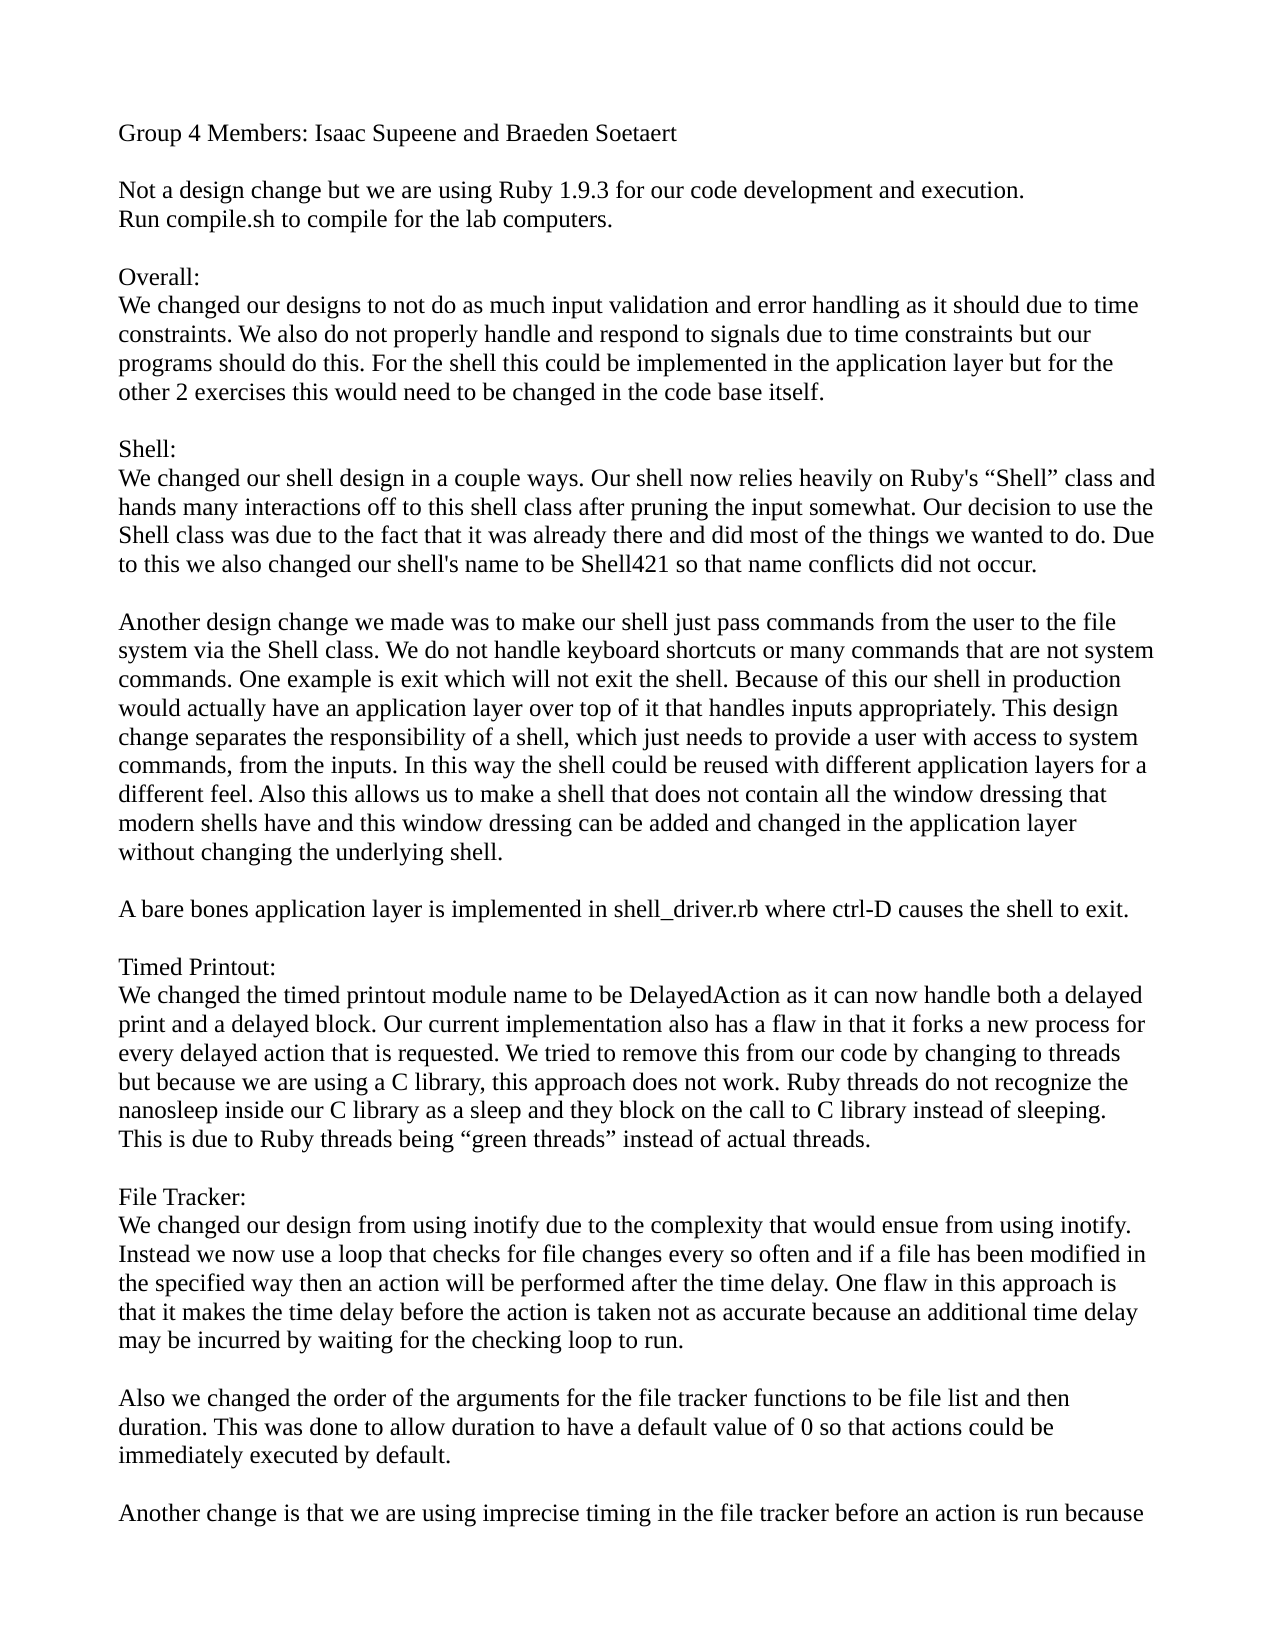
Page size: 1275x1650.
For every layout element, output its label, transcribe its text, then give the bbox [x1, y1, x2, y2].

text Overall: [118, 262, 1157, 291]
text We changed our shell design in a couple ways. Our shell now relies heavily on Ruby's “Shell” class and hands many interactions off to this shell class after pruning the input somewhat. Our decision to use the Shell class was due to the fact that it was already there and did most of the things we wanted to do. Due to this we also changed our shell's name to be Shell421 so that name conflicts did not occur. [118, 463, 1157, 578]
text Group 4 Members: Isaac Supeene and Braeden Soetaert [118, 118, 1157, 147]
text Run compile.sh to compile for the lab computers. [118, 204, 1157, 233]
text Another change is that we are using imprecise timing in the file tracker before an action is run because [118, 1498, 1157, 1527]
text We changed the timed printout module name to be DelayedAction as it can now handle both a delayed print and a delayed block. Our current implementation also has a flaw in that it forks a new process for every delayed action that is requested. We tried to remove this from our code by changing to threads but because we are using a C library, this approach does not work. Ruby threads do not recognize the nanosleep inside our C library as a sleep and they block on the call to C library instead of sleeping. This is due to Ruby threads being “green threads” instead of actual threads. [118, 981, 1157, 1153]
text File Tracker: [118, 1182, 1157, 1211]
text Not a design change but we are using Ruby 1.9.3 for our code development and execution. [118, 176, 1157, 204]
text We changed our designs to not do as much input validation and error handling as it should due to time constraints. We also do not properly handle and respond to signals due to time constraints but our programs should do this. For the shell this could be implemented in the application layer but for the other 2 exercises this would need to be changed in the code base itself. [118, 291, 1157, 406]
text Another design change we made was to make our shell just pass commands from the user to the file system via the Shell class. We do not handle keyboard shortcuts or many commands that are not system commands. One example is exit which will not exit the shell. Because of this our shell in production would actually have an application layer over top of it that handles inputs appropriately. This design change separates the responsibility of a shell, which just needs to provide a user with access to system commands, from the inputs. In this way the shell could be reused with different application layers for a different feel. Also this allows us to make a shell that does not contain all the window dressing that modern shells have and this window dressing can be added and changed in the application layer without changing the underlying shell. [118, 607, 1157, 866]
text We changed our design from using inotify due to the complexity that would ensue from using inotify. Instead we now use a loop that checks for file changes every so often and if a file has been modified in the specified way then an action will be performed after the time delay. One flaw in this approach is that it makes the time delay before the action is taken not as accurate because an additional time delay may be incurred by waiting for the checking loop to run. [118, 1211, 1157, 1354]
text A bare bones application layer is implemented in shell_driver.rb where ctrl-D causes the shell to exit. [118, 894, 1157, 923]
text Also we changed the order of the arguments for the file tracker functions to be file list and then duration. This was done to allow duration to have a default value of 0 so that actions could be immediately executed by default. [118, 1383, 1157, 1469]
text Timed Printout: [118, 952, 1157, 981]
text Shell: [118, 434, 1157, 463]
